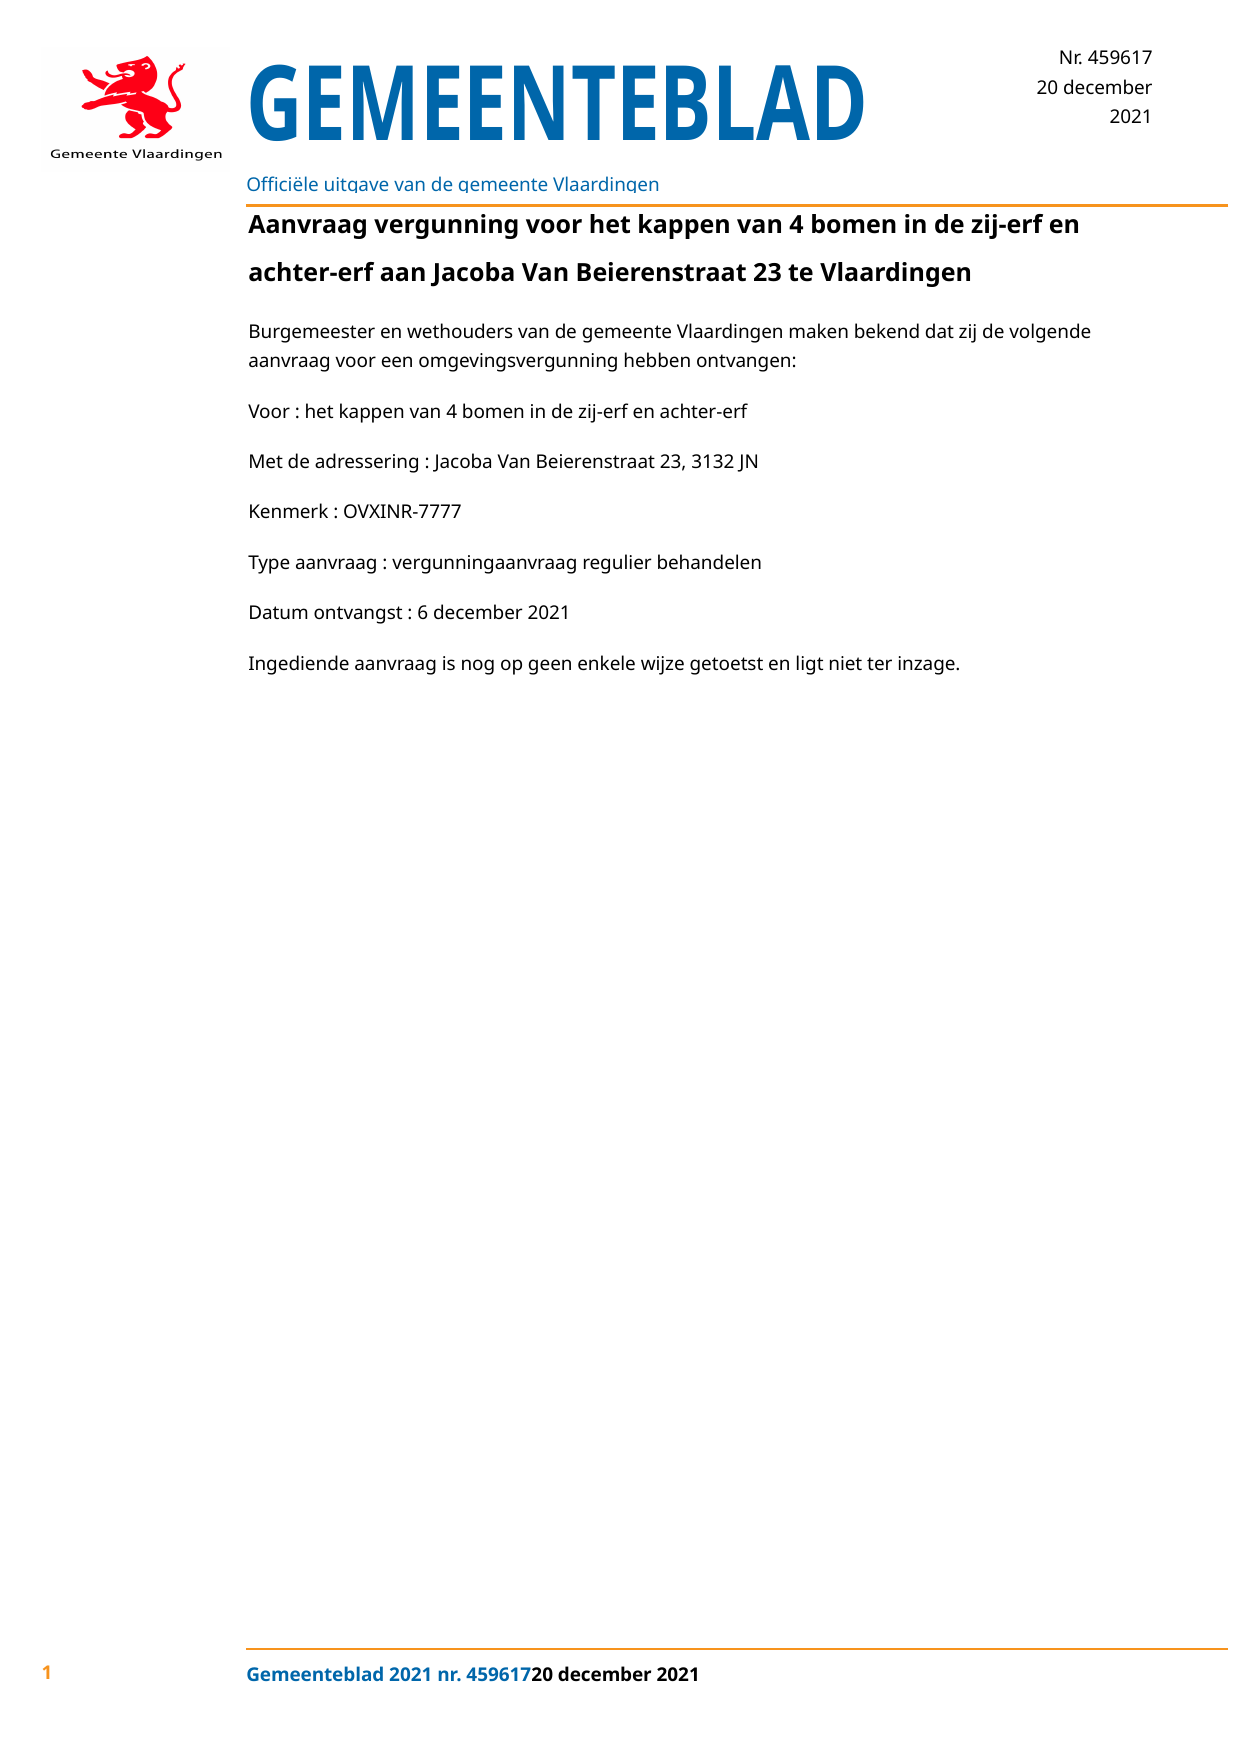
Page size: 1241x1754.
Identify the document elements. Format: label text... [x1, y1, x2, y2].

text Voor : het kappen van 4 bomen in de zij-erf en achter-erf [248, 398, 1152, 424]
text Ingediende aanvraag is nog op geen enkele wijze getoetst en ligt niet ter inzage. [248, 650, 1152, 676]
text Type aanvraag : vergunningaanvraag regulier behandelen [248, 549, 1152, 575]
text Met de adressering : Jacoba Van Beierenstraat 23, 3132 JN [248, 448, 1152, 474]
text Aanvraag vergunning voor het kappen van 4 bomen in de zij-erf en achter-erf aan Jacoba Van Beierenstraat 23 te Vlaardingen [248, 207, 1152, 288]
text Datum ontvangst : 6 december 2021 [248, 599, 1152, 625]
text Burgemeester en wethouders van de gemeente Vlaardingen maken bekend dat zij de volgende aanvraag voor een omgevingsvergunning hebben ontvangen: [248, 318, 1152, 373]
picture [41, 47, 231, 172]
text Kenmerk : OVXINR-7777 [248, 499, 1152, 524]
